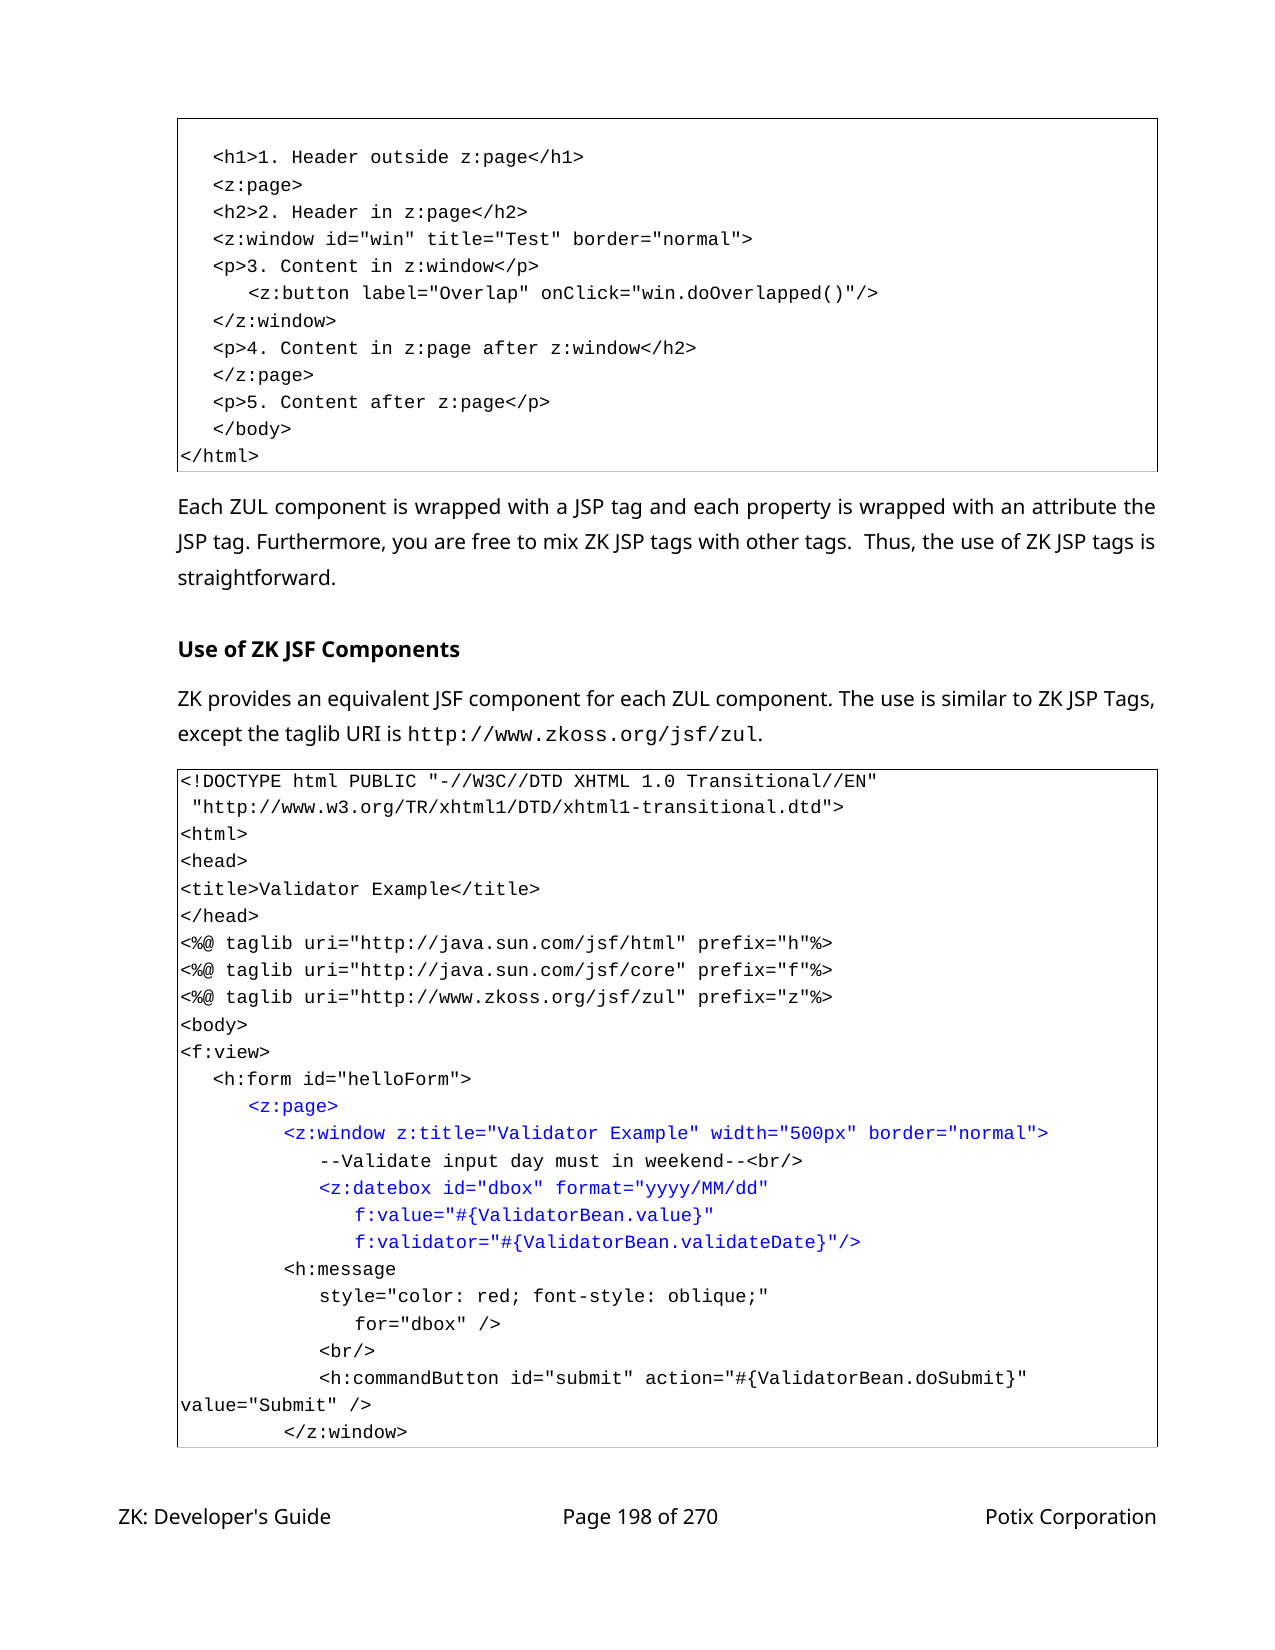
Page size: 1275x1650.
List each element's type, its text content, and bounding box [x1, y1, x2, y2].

text <%@ taglib uri="http://www.zkoss.org/jsf/zul" prefix="z"%> [178, 985, 1157, 1009]
text <br/> [178, 1339, 1157, 1363]
text <z:window z:title="Validator Example" width="500px" border="normal"> [178, 1121, 1157, 1146]
text <h:form id="helloForm"> [178, 1067, 1157, 1091]
text </z:window> [178, 1420, 1157, 1447]
text f:value="#{ValidatorBean.value}" [178, 1203, 1157, 1227]
text <h2>2. Header in z:page</h2> [178, 200, 1157, 224]
text for="dbox" /> [178, 1312, 1157, 1336]
text <head> [178, 849, 1157, 874]
text </z:page> [178, 363, 1157, 387]
text <!DOCTYPE html PUBLIC "-//W3C//DTD XHTML 1.0 Transitional//EN" "http://www.w3.org/TR/xhtml1/DTD/xhtml1-transitional.dtd"> [178, 770, 1157, 819]
text <f:view> [178, 1040, 1157, 1064]
text <z:button label="Overlap" onClick="win.doOverlapped()"/> [178, 281, 1157, 306]
text <body> [178, 1012, 1157, 1037]
text f:validator="#{ValidatorBean.validateDate}"/> [178, 1230, 1157, 1254]
text style="color: red; font-style: oblique;" [178, 1284, 1157, 1309]
text <title>Validator Example</title> [178, 877, 1157, 901]
text <h:commandButton id="submit" action="#{ValidatorBean.doSubmit}" value="Submit" /> [178, 1366, 1157, 1417]
text <%@ taglib uri="http://java.sun.com/jsf/html" prefix="h"%> [178, 931, 1157, 955]
text </html> [178, 444, 1157, 471]
text </z:window> [178, 308, 1157, 333]
text </body> [178, 417, 1157, 441]
text <z:datebox id="dbox" format="yyyy/MM/dd" [178, 1176, 1157, 1200]
text <p>5. Content after z:page</p> [178, 390, 1157, 414]
text <z:page> [178, 1094, 1157, 1118]
text <h:message [178, 1257, 1157, 1281]
text <p>4. Content in z:page after z:window</h2> [178, 336, 1157, 360]
text <p>3. Content in z:window</p> [178, 254, 1157, 278]
text <z:window id="win" title="Test" border="normal"> [178, 227, 1157, 251]
text <z:page> [178, 172, 1157, 197]
text Each ZUL component is wrapped with a JSP tag and each property is wrapped with an attribute the JSP tag. Furthermore, you are free to mix ZK JSP tags with other tags. Thus, the use of ZK JSP tags is straightforward. [177, 492, 1157, 591]
text ZK provides an equivalent JSF component for each ZUL component. The use is similar to ZK JSP Tags, except the taglib URI is http://www.zkoss.org/jsf/zul. [177, 684, 1157, 748]
subtitle Use of ZK JSF Components [177, 633, 1157, 663]
text <%@ taglib uri="http://java.sun.com/jsf/core" prefix="f"%> [178, 958, 1157, 982]
text </head> [178, 904, 1157, 928]
text <h1>1. Header outside z:page</h1> [178, 145, 1157, 169]
text <html> [178, 822, 1157, 846]
text --Validate input day must in weekend--<br/> [178, 1148, 1157, 1173]
